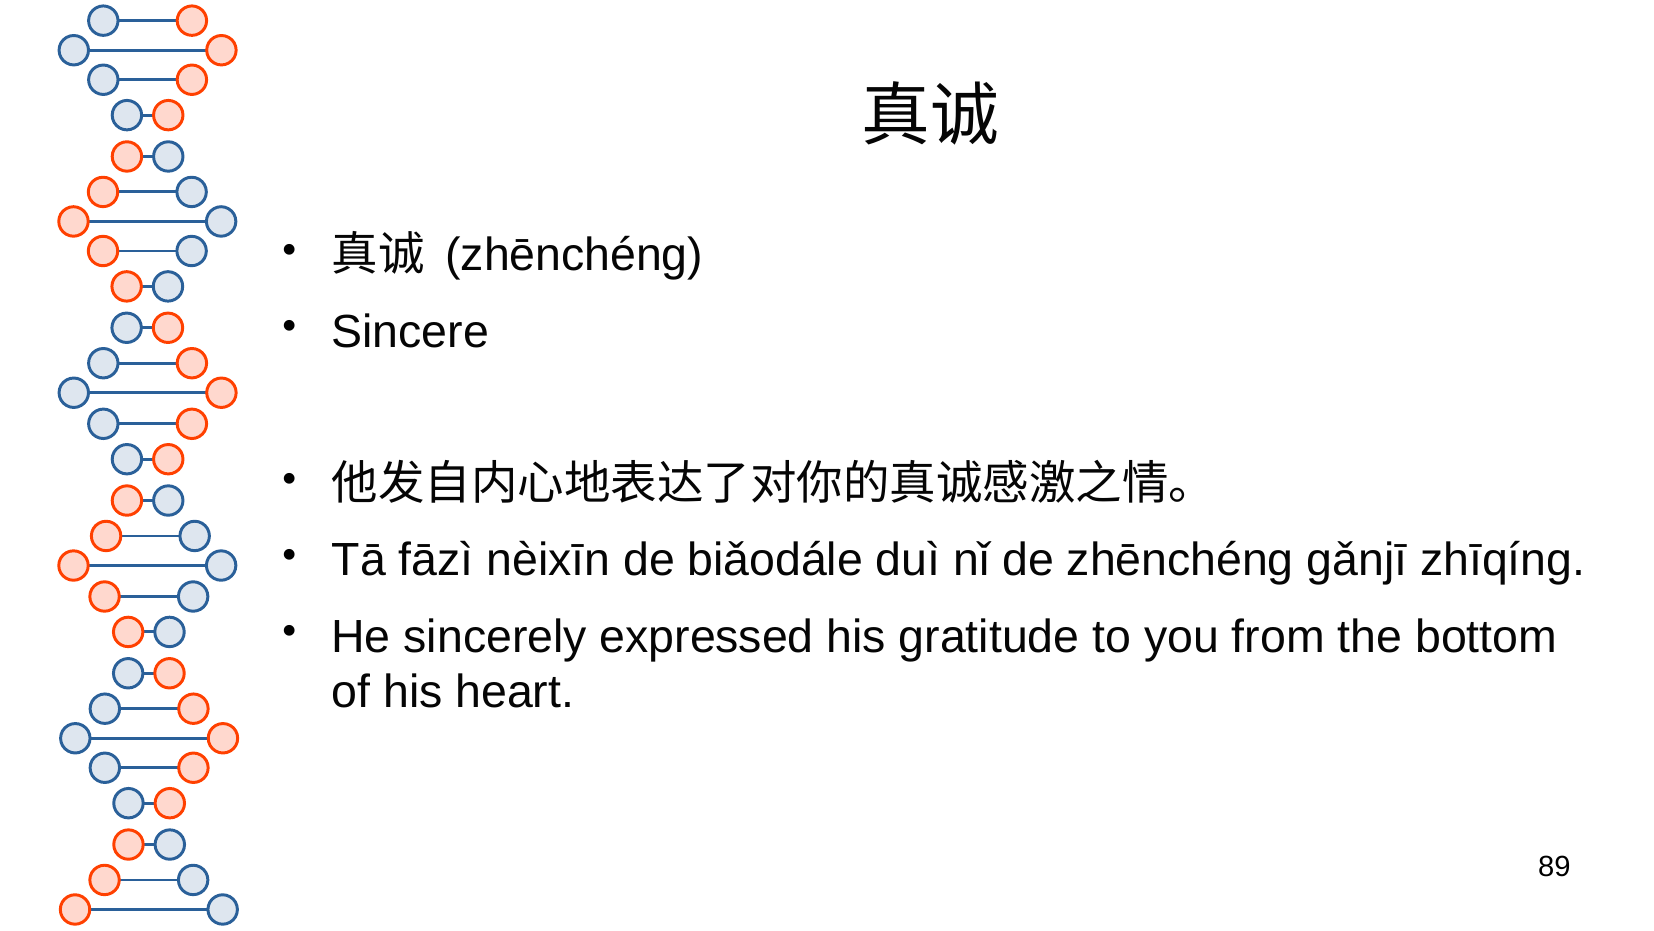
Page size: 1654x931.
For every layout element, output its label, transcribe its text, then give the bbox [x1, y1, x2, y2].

title 真诚 [265, 35, 1595, 189]
list 真诚 (zhēnchéng) Sincere 他发自内心地表达了对你的真诚感激之情。 Tā fāzì nèixīn de biǎodále duì nǐ de zhēnchéng gǎnjī zhīqíng. He sincerely expressed his gratitude to you from the bottom of his heart. [265, 224, 1595, 764]
